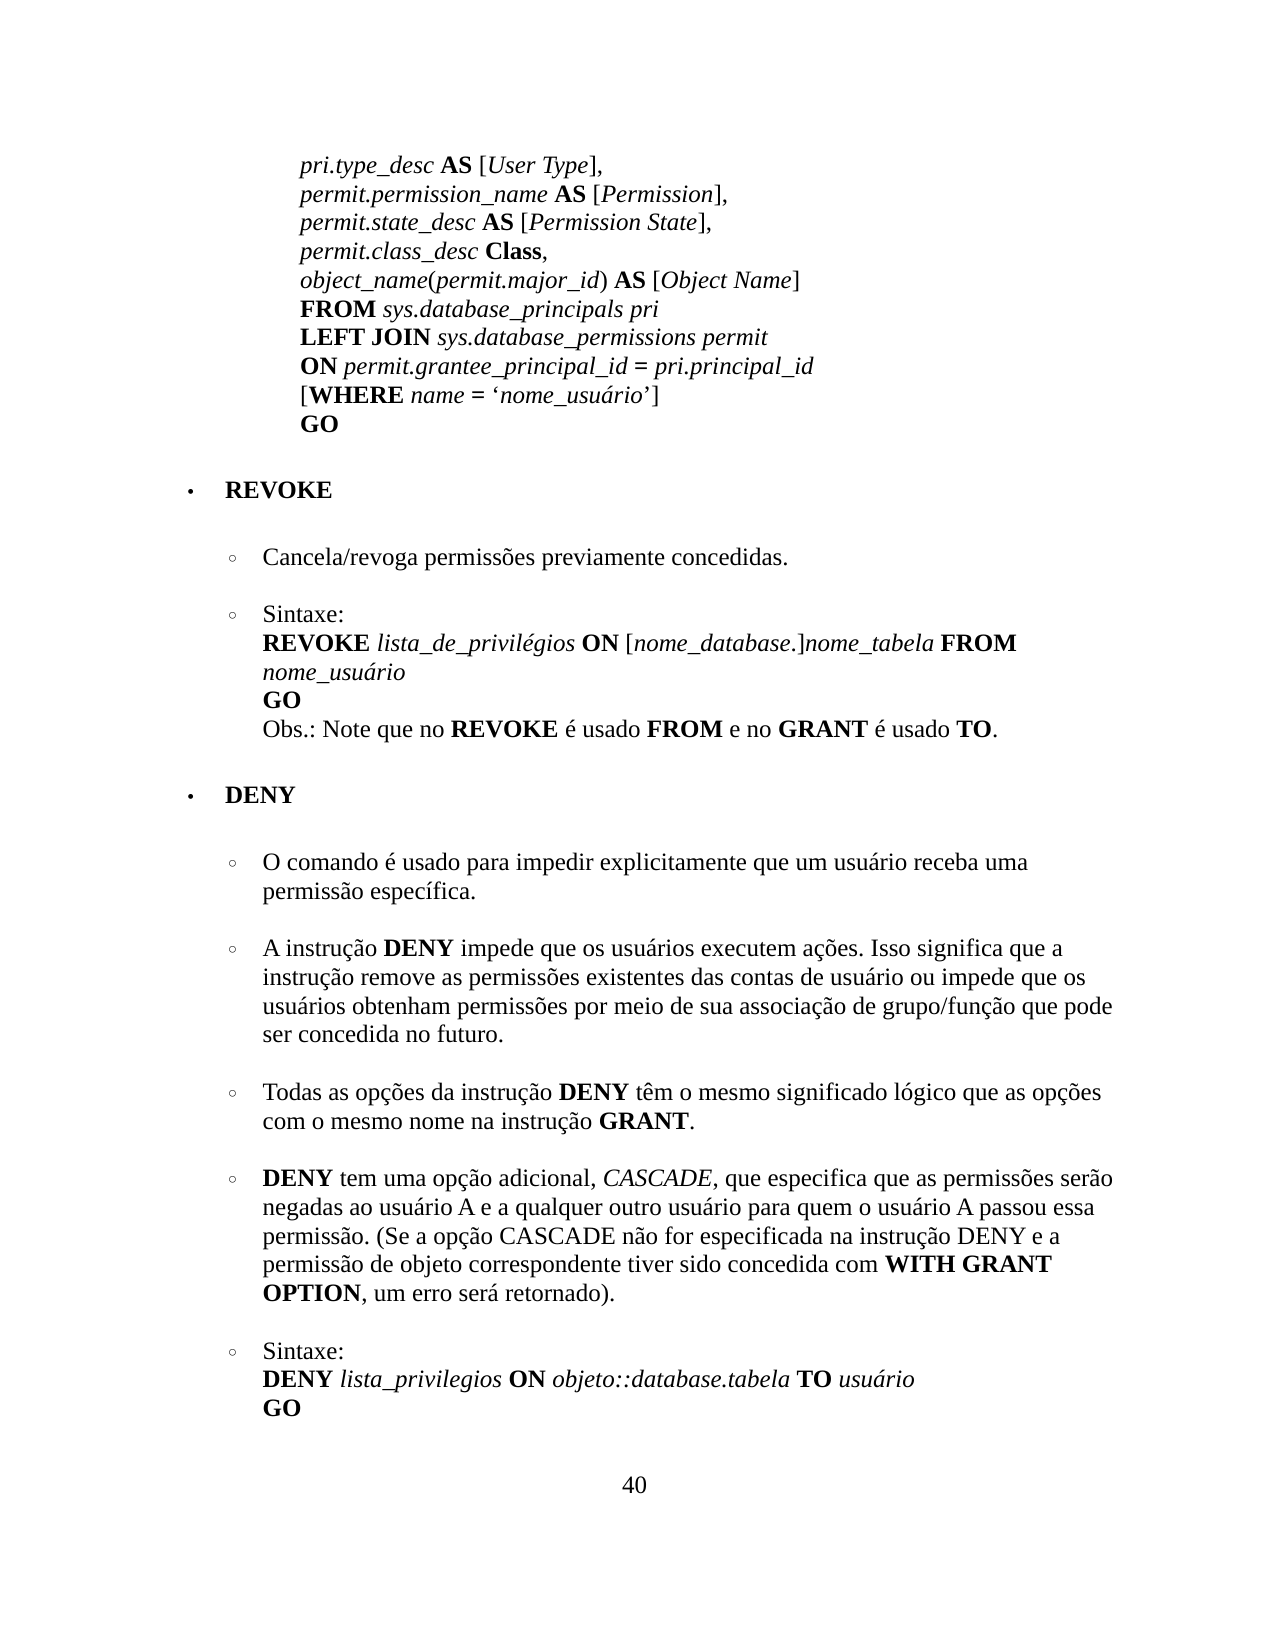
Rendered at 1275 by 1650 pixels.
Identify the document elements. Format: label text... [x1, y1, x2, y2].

list pri.type_desc AS [User Type], permit.permission_name AS [Permission], permit.state_desc AS [Permission State], permit.class_desc Class, object_name(permit.major_id) AS [Object Name] FROM sys.database_principals pri LEFT JOIN sys.database_permissions permit ON permit.grantee_principal_id = pri.principal_id [WHERE name = ‘nome_usuário’] GO [262, 150, 1125, 466]
list Sintaxe: REVOKE lista_de_privilégios ON [nome_database.]nome_tabela FROM nome_usuário GO Obs.: Note que no REVOKE é usado FROM e no GRANT é usado TO. [225, 599, 1125, 772]
list DENY tem uma opção adicional, CASCADE, que especifica que as permissões serão negadas ao usuário A e a qualquer outro usuário para quem o usuário A passou essa permissão. (Se a opção CASCADE não for especificada na instrução DENY e a permissão de objeto correspondente tiver sido concedida com WITH GRANT OPTION, um erro será retornado). [225, 1163, 1125, 1336]
list DENY [187, 781, 1125, 838]
list Todas as opções da instrução DENY têm o mesmo significado lógico que as opções com o mesmo nome na instrução GRANT. [225, 1077, 1125, 1163]
list Sintaxe: DENY lista_privilegios ON objeto::database.tabela TO usuário GO [225, 1336, 1125, 1422]
list REVOKE [187, 475, 1125, 533]
list O comando é usado para impedir explicitamente que um usuário receba uma permissão específica. [225, 847, 1125, 933]
list A instrução DENY impede que os usuários executem ações. Isso significa que a instrução remove as permissões existentes das contas de usuário ou impede que os usuários obtenham permissões por meio de sua associação de grupo/função que pode ser concedida no futuro. [225, 933, 1125, 1077]
list Cancela/revoga permissões previamente concedidas. [225, 542, 1125, 599]
